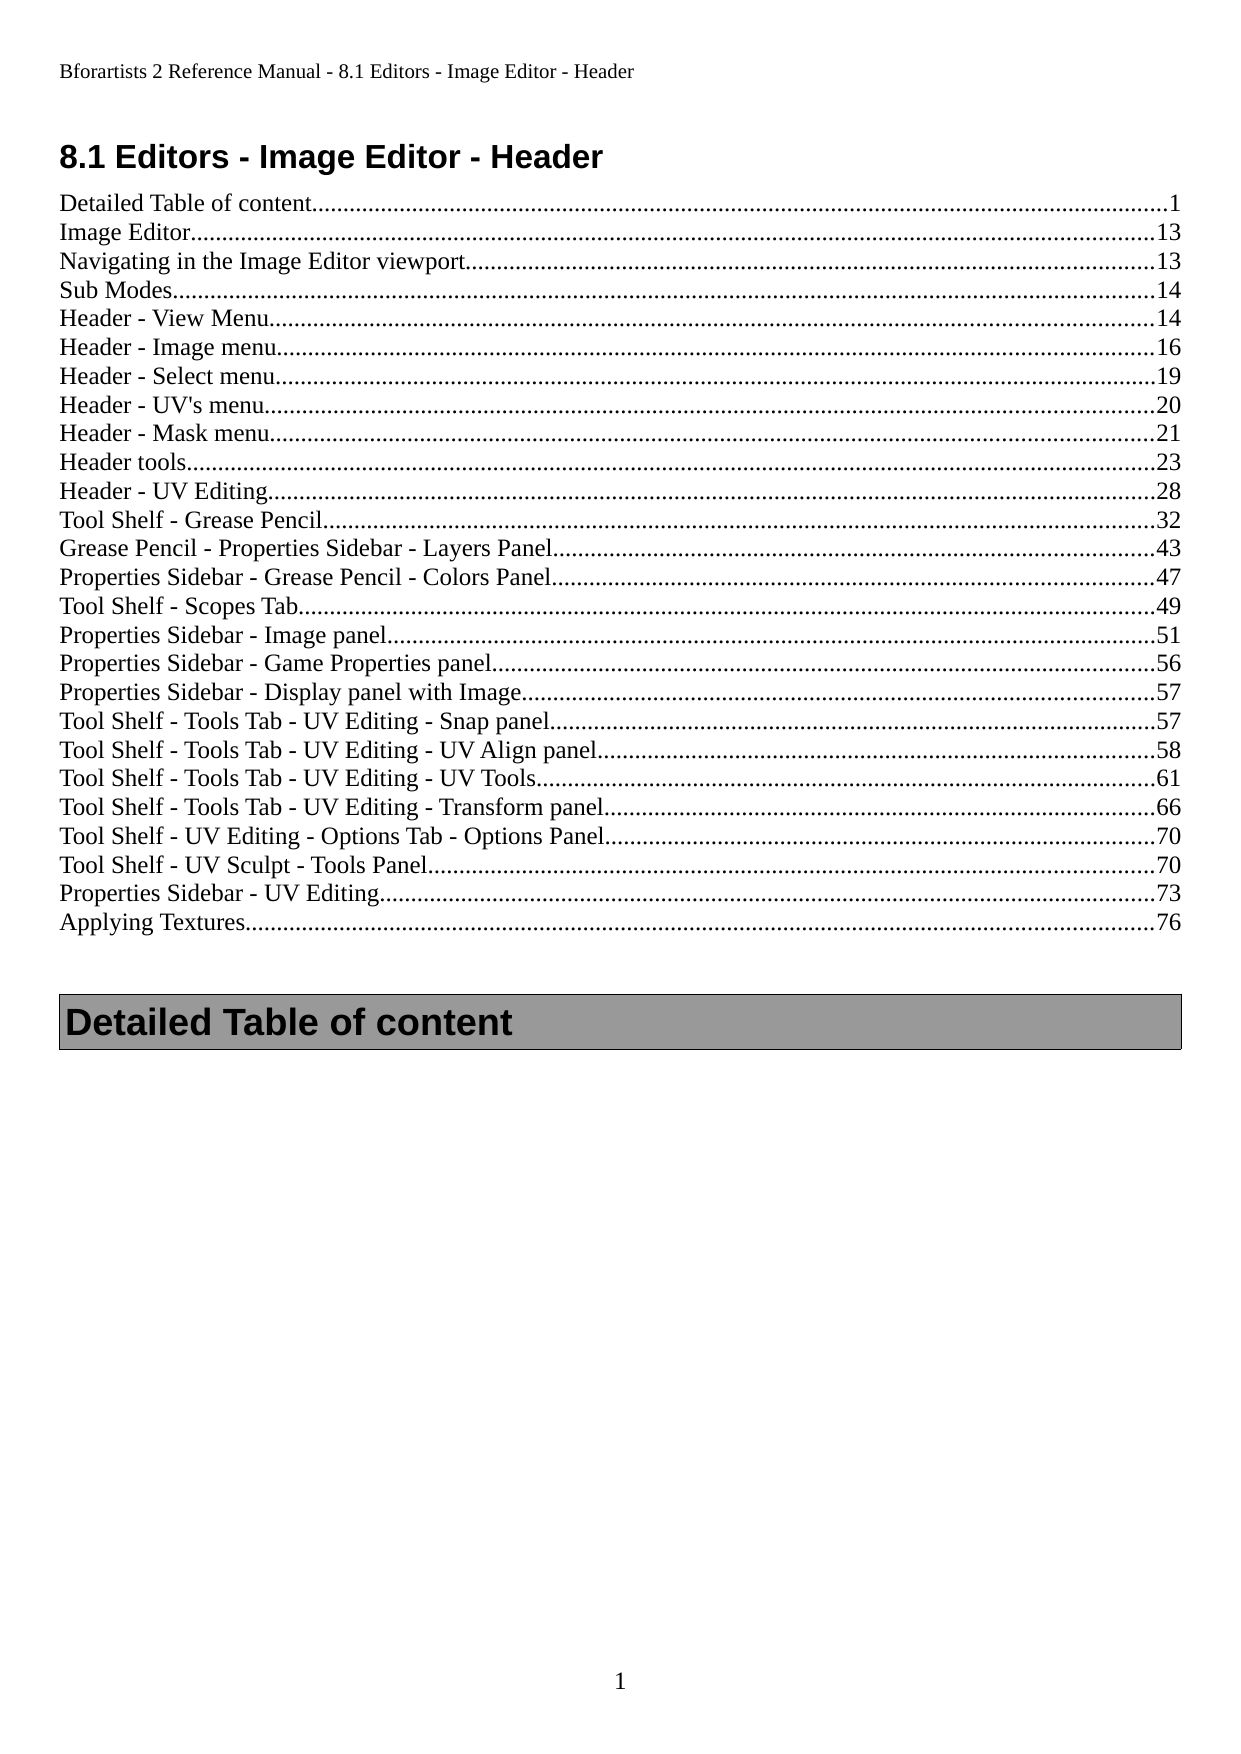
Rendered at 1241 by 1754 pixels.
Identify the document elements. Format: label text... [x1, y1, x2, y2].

text Tool Shelf - Tools Tab - UV Editing - Transform panel 66 [59, 792, 1181, 821]
table_header Detailed Table of content [60, 995, 1181, 1049]
text Tool Shelf - Grease Pencil 32 [59, 505, 1181, 533]
text Sub Modes 14 [59, 275, 1181, 303]
text Properties Sidebar - UV Editing 73 [59, 878, 1181, 907]
text Detailed Table of content 1 [59, 188, 1181, 217]
text Grease Pencil - Properties Sidebar - Layers Panel 43 [59, 533, 1181, 562]
text Tool Shelf - Tools Tab - UV Editing - UV Align panel 58 [59, 735, 1181, 763]
text Navigating in the Image Editor viewport 13 [59, 246, 1181, 275]
text Header - Select menu 19 [59, 361, 1181, 390]
text Properties Sidebar - Game Properties panel 56 [59, 648, 1181, 677]
text Header - View Menu 14 [59, 303, 1181, 332]
text Tool Shelf - Tools Tab - UV Editing - Snap panel 57 [59, 706, 1181, 735]
text Header tools 23 [59, 447, 1181, 476]
text Tool Shelf - Scopes Tab 49 [59, 591, 1181, 620]
text Tool Shelf - Tools Tab - UV Editing - UV Tools 61 [59, 763, 1181, 792]
text Header - Image menu 16 [59, 332, 1181, 361]
text Tool Shelf - UV Editing - Options Tab - Options Panel 70 [59, 821, 1181, 850]
text Image Editor 13 [59, 217, 1181, 246]
subtitle 8.1 Editors - Image Editor - Header [59, 138, 1181, 176]
text Properties Sidebar - Image panel 51 [59, 620, 1181, 648]
text Header - Mask menu 21 [59, 418, 1181, 447]
text Properties Sidebar - Grease Pencil - Colors Panel 47 [59, 562, 1181, 591]
text Header - UV's menu 20 [59, 390, 1181, 418]
text Tool Shelf - UV Sculpt - Tools Panel 70 [59, 850, 1181, 878]
text Properties Sidebar - Display panel with Image 57 [59, 677, 1181, 706]
text Header - UV Editing 28 [59, 476, 1181, 505]
text Applying Textures 76 [59, 907, 1181, 936]
